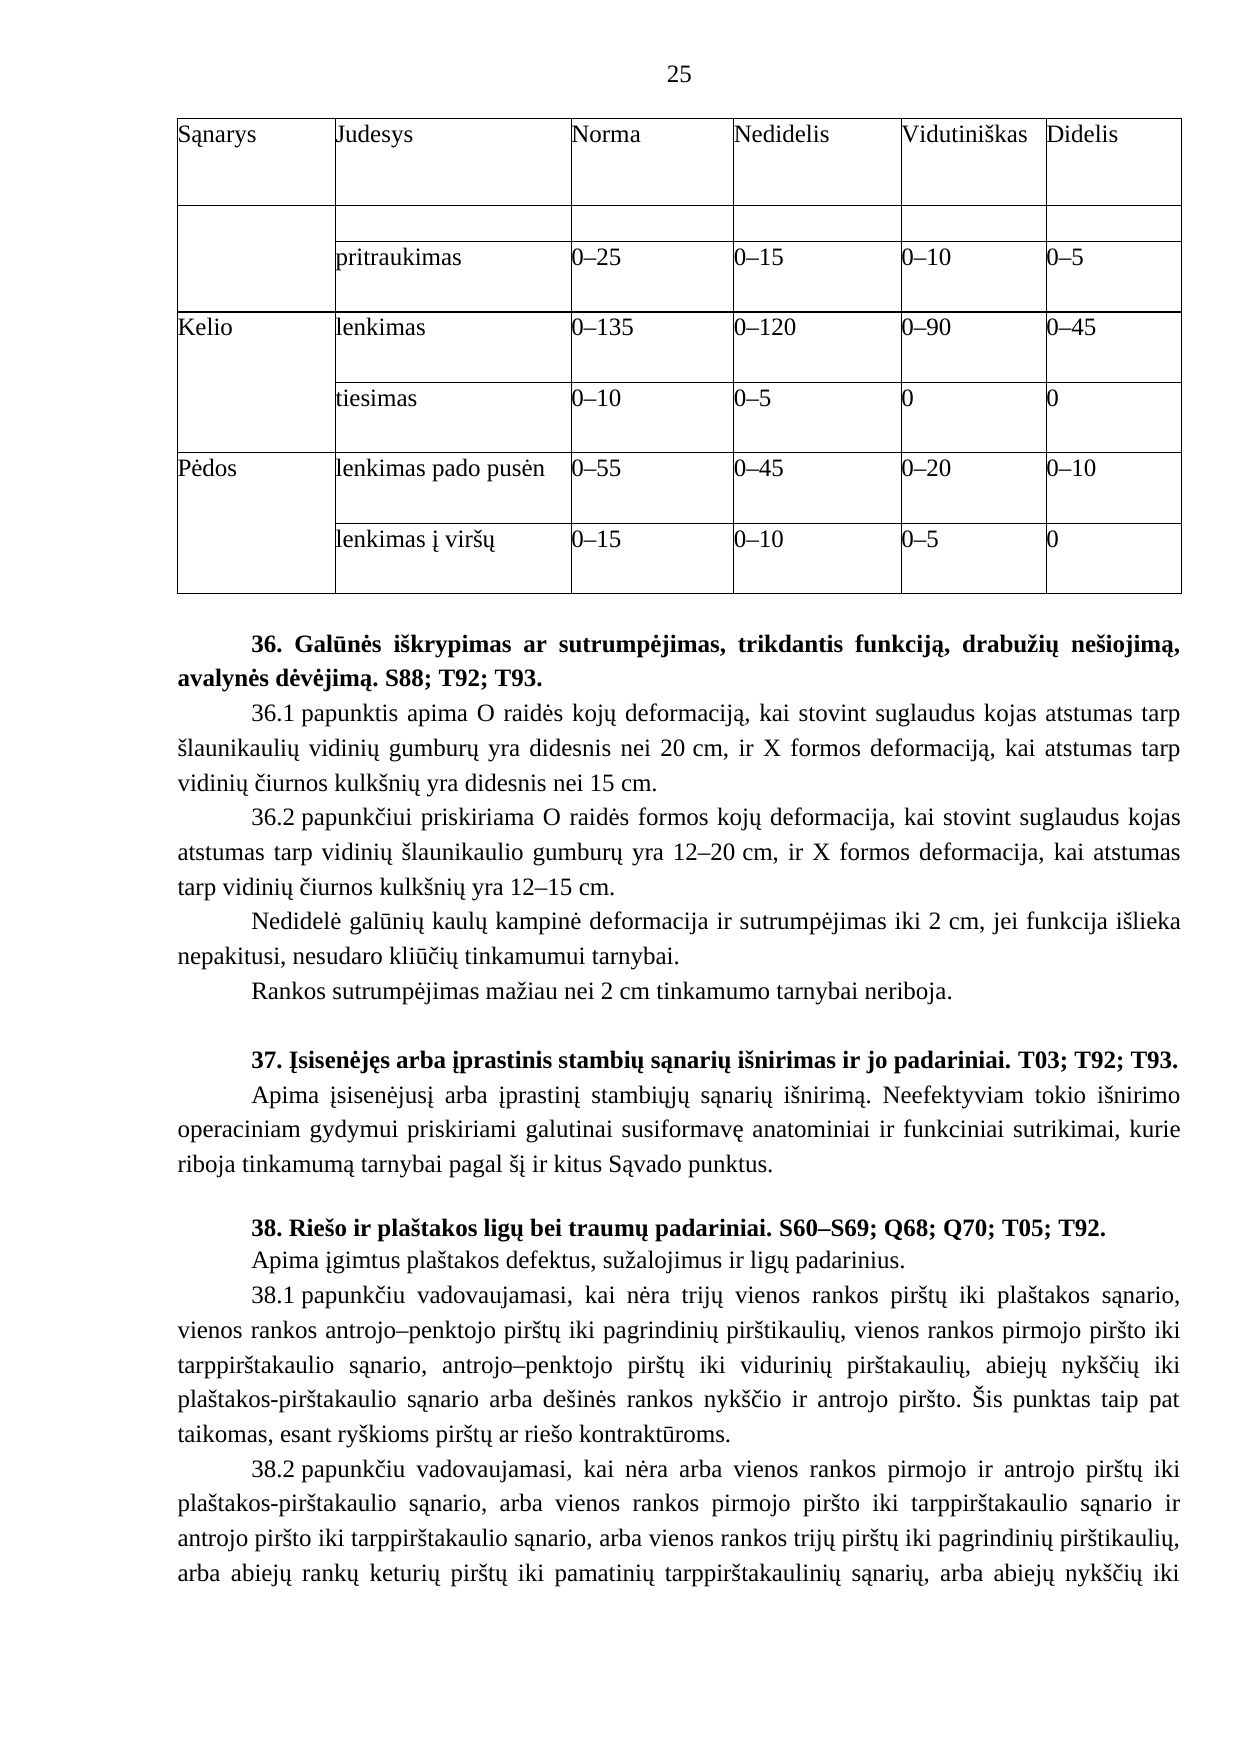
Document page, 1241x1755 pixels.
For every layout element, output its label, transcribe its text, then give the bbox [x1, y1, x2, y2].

table_cell [178, 206, 335, 311]
table_cell 0 [1047, 383, 1181, 452]
table_cell 0–5 [902, 524, 1046, 593]
table_cell 0–135 [572, 313, 733, 382]
table_header Judesys [336, 119, 571, 205]
table_cell pritraukimas [336, 242, 571, 311]
text 38.2 papunkčiu vadovaujamasi, kai nėra arba vienos rankos pirmojo ir antrojo pirštų iki plaštakos-pirštakaulio sąnario, arba vienos rankos pirmojo piršto iki tarppirštakaulio sąnario ir antrojo piršto iki tarppirštakaulio sąnario, arba vienos rankos trijų pirštų iki pagrindinių pirštikaulių, arba abiejų rankų keturių pirštų iki pamatinių tarppirštakaulinių sąnarių, arba abiejų nykščių iki [177, 1454, 1181, 1587]
table_cell [902, 206, 1046, 241]
text 36. Galūnės iškrypimas ar sutrumpėjimas, trikdantis funkciją, drabužių nešiojimą, avalynės dėvėjimą. S88; T92; T93. [177, 629, 1181, 692]
text 36.2 papunkčiui priskiriama O raidės formos kojų deformacija, kai stovint suglaudus kojas atstumas tarp vidinių šlaunikaulio gumburų yra 12–20 cm, ir X formos deformacija, kai atstumas tarp vidinių čiurnos kulkšnių yra 12–15 cm. [177, 802, 1181, 900]
text 38. Riešo ir plaštakos ligų bei traumų padariniai. S60–S69; Q68; Q70; T05; T92. [177, 1213, 1181, 1241]
table_cell 0–45 [1047, 313, 1181, 382]
table_cell 0–90 [902, 313, 1046, 382]
table_cell 0–5 [734, 383, 901, 452]
table_cell 0 [902, 383, 1046, 452]
table_cell lenkimas [336, 313, 571, 382]
table_header Didelis [1047, 119, 1181, 205]
text 36.1 papunktis apima O raidės kojų deformaciją, kai stovint suglaudus kojas atstumas tarp šlaunikaulių vidinių gumburų yra didesnis nei 20 cm, ir X formos deformaciją, kai atstumas tarp vidinių čiurnos kulkšnių yra didesnis nei 15 cm. [177, 698, 1181, 796]
table_cell 0–20 [902, 453, 1046, 523]
table_cell 0–10 [902, 242, 1046, 311]
table_header Nedidelis [734, 119, 901, 205]
table_cell [336, 206, 571, 241]
table_cell 0–45 [734, 453, 901, 523]
text 37. Įsisenėjęs arba įprastinis stambių sąnarių išnirimas ir jo padariniai. T03; T92; T93. [177, 1045, 1181, 1074]
text Apima įgimtus plaštakos defektus, sužalojimus ir ligų padarinius. [177, 1246, 1181, 1274]
text Nedidelė galūnių kaulų kampinė deformacija ir sutrumpėjimas iki 2 cm, jei funkcija išlieka nepakitusi, nesudaro kliūčių tinkamumui tarnybai. [177, 906, 1181, 970]
table_cell 0–55 [572, 453, 733, 523]
table_cell 0–10 [734, 524, 901, 593]
text Rankos sutrumpėjimas mažiau nei 2 cm tinkamumo tarnybai neriboja. [177, 976, 1181, 1004]
table_cell tiesimas [336, 383, 571, 452]
table_header Vidutiniškas [902, 119, 1046, 205]
table_cell [1047, 206, 1181, 241]
table_cell 0–15 [572, 524, 733, 593]
table_cell [572, 206, 733, 241]
table_header Sąnarys [178, 119, 335, 205]
text Apima įsisenėjusį arba įprastinį stambiųjų sąnarių išnirimą. Neefektyviam tokio išnirimo operaciniam gydymui priskiriami galutinai susiformavę anatominiai ir funkciniai sutrikimai, kurie riboja tinkamumą tarnybai pagal šį ir kitus Sąvado punktus. [177, 1080, 1181, 1178]
table_cell 0–15 [734, 242, 901, 311]
table_cell 0–5 [1047, 242, 1181, 311]
table_cell 0 [1047, 524, 1181, 593]
table_cell 0–10 [1047, 453, 1181, 523]
table_cell lenkimas pado pusėn [336, 453, 571, 523]
text 38.1 papunkčiu vadovaujamasi, kai nėra trijų vienos rankos pirštų iki plaštakos sąnario, vienos rankos antrojo–penktojo pirštų iki pagrindinių pirštikaulių, vienos rankos pirmojo piršto iki tarppirštakaulio sąnario, antrojo–penktojo pirštų iki vidurinių pirštakaulių, abiejų nykščių iki plaštakos-pirštakaulio sąnario arba dešinės rankos nykščio ir antrojo piršto. Šis punktas taip pat taikomas, esant ryškioms pirštų ar riešo kontraktūroms. [177, 1280, 1181, 1448]
table_cell 0–10 [572, 383, 733, 452]
table_cell Kelio [178, 313, 335, 452]
table_cell 0–120 [734, 313, 901, 382]
table_cell Pėdos [178, 453, 335, 593]
table_cell lenkimas į viršų [336, 524, 571, 593]
table_cell 0–25 [572, 242, 733, 311]
table_cell [734, 206, 901, 241]
table_header Norma [572, 119, 733, 205]
